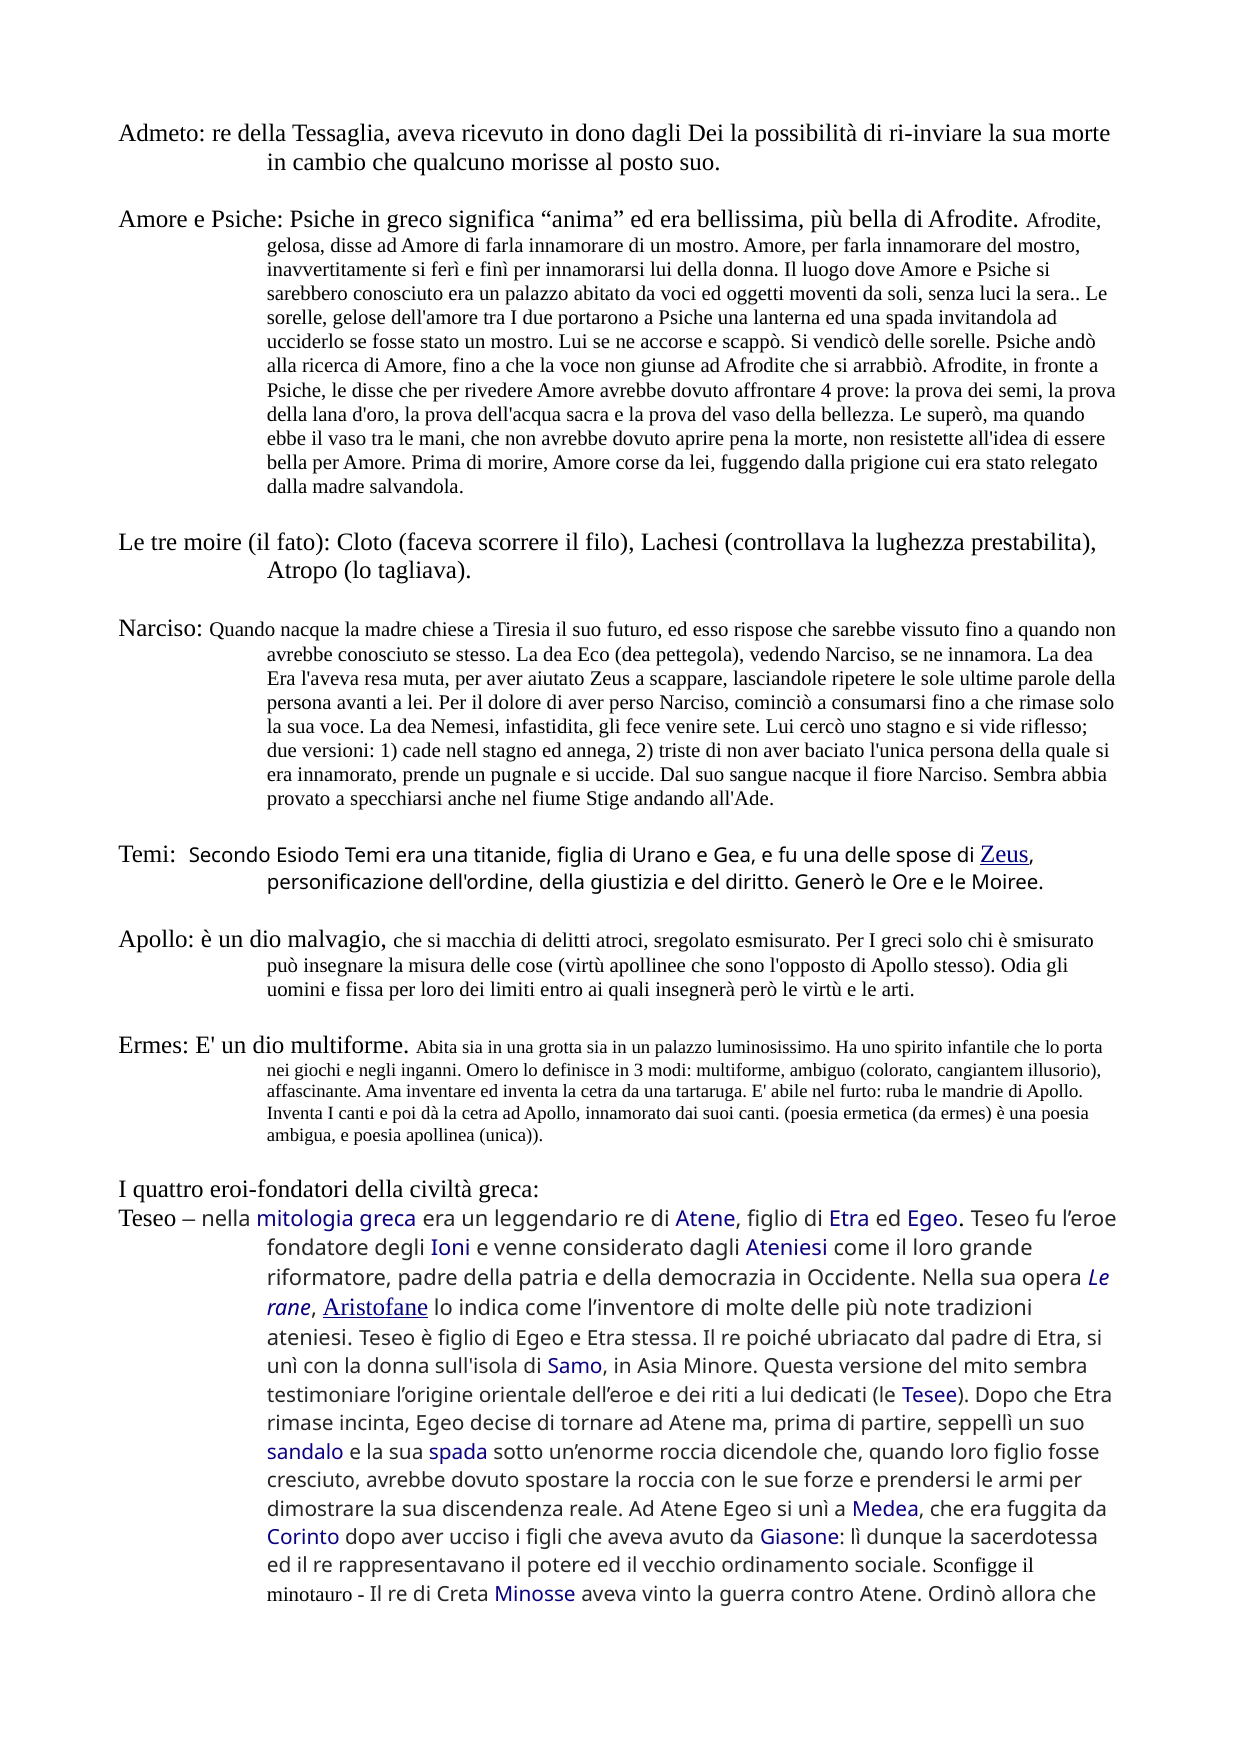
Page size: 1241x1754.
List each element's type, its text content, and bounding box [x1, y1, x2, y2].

text Admeto: re della Tessaglia, aveva ricevuto in dono dagli Dei la possibilità di ri-inviare la sua morte in cambio che qualcuno morisse al posto suo. [118, 118, 1122, 176]
text Temi: Secondo Esiodo Temi era una titanide, figlia di Urano e Gea, e fu una delle spose di Zeus, personificazione dell'ordine, della giustizia e del diritto. Generò le Ore e le Moiree. [118, 839, 1122, 896]
text Teseo – nella mitologia greca era un leggendario re di Atene, figlio di Etra ed Egeo. Teseo fu l’eroe fondatore degli Ioni e venne considerato dagli Ateniesi come il loro grande riformatore, padre della patria e della democrazia in Occidente. Nella sua opera Le rane, Aristofane lo indica come l’inventore di molte delle più note tradizioni ateniesi. Teseo è figlio di Egeo e Etra stessa. Il re poiché ubriacato dal padre di Etra, si unì con la donna sull'isola di Samo, in Asia Minore. Questa versione del mito sembra testimoniare l’origine orientale dell’eroe e dei riti a lui dedicati (le Tesee). Dopo che Etra rimase incinta, Egeo decise di tornare ad Atene ma, prima di partire, seppellì un suo sandalo e la sua spada sotto un’enorme roccia dicendole che, quando loro figlio fosse cresciuto, avrebbe dovuto spostare la roccia con le sue forze e prendersi le armi per dimostrare la sua discendenza reale. Ad Atene Egeo si unì a Medea, che era fuggita da Corinto dopo aver ucciso i figli che aveva avuto da Giasone: lì dunque la sacerdotessa ed il re rappresentavano il potere ed il vecchio ordinamento sociale. Sconfigge il minotauro - Il re di Creta Minosse aveva vinto la guerra contro Atene. Ordinò allora che [118, 1203, 1122, 1607]
text Apollo: è un dio malvagio, che si macchia di delitti atroci, sregolato esmisurato. Per I greci solo chi è smisurato può insegnare la misura delle cose (virtù apollinee che sono l'opposto di Apollo stesso). Odia gli uomini e fissa per loro dei limiti entro ai quali insegnerà però le virtù e le arti. [118, 924, 1122, 1001]
text Le tre moire (il fato): Cloto (faceva scorrere il filo), Lachesi (controllava la lughezza prestabilita), Atropo (lo tagliava). [118, 527, 1122, 584]
text I quattro eroi-fondatori della civiltà greca: [118, 1174, 1122, 1203]
text Ermes: E' un dio multiforme. Abita sia in una grotta sia in un palazzo luminosissimo. Ha uno spirito infantile che lo porta nei giochi e negli inganni. Omero lo definisce in 3 modi: multiforme, ambiguo (colorato, cangiantem illusorio), affascinante. Ama inventare ed inventa la cetra da una tartaruga. E' abile nel furto: ruba le mandrie di Apollo. Inventa I canti e poi dà la cetra ad Apollo, innamorato dai suoi canti. (poesia ermetica (da ermes) è una poesia ambigua, e poesia apollinea (unica)). [118, 1030, 1122, 1145]
text Amore e Psiche: Psiche in greco significa “anima” ed era bellissima, più bella di Afrodite. Afrodite, gelosa, disse ad Amore di farla innamorare di un mostro. Amore, per farla innamorare del mostro, inavvertitamente si ferì e finì per innamorarsi lui della donna. Il luogo dove Amore e Psiche si sarebbero conosciuto era un palazzo abitato da voci ed oggetti moventi da soli, senza luci la sera.. Le sorelle, gelose dell'amore tra I due portarono a Psiche una lanterna ed una spada invitandola ad ucciderlo se fosse stato un mostro. Lui se ne accorse e scappò. Si vendicò delle sorelle. Psiche andò alla ricerca di Amore, fino a che la voce non giunse ad Afrodite che si arrabbiò. Afrodite, in fronte a Psiche, le disse che per rivedere Amore avrebbe dovuto affrontare 4 prove: la prova dei semi, la prova della lana d'oro, la prova dell'acqua sacra e la prova del vaso della bellezza. Le superò, ma quando ebbe il vaso tra le mani, che non avrebbe dovuto aprire pena la morte, non resistette all'idea di essere bella per Amore. Prima di morire, Amore corse da lei, fuggendo dalla prigione cui era stato relegato dalla madre salvandola. [118, 204, 1122, 498]
text Narciso: Quando nacque la madre chiese a Tiresia il suo futuro, ed esso rispose che sarebbe vissuto fino a quando non avrebbe conosciuto se stesso. La dea Eco (dea pettegola), vedendo Narciso, se ne innamora. La dea Era l'aveva resa muta, per aver aiutato Zeus a scappare, lasciandole ripetere le sole ultime parole della persona avanti a lei. Per il dolore di aver perso Narciso, cominciò a consumarsi fino a che rimase solo la sua voce. La dea Nemesi, infastidita, gli fece venire sete. Lui cercò uno stagno e si vide riflesso; due versioni: 1) cade nell stagno ed annega, 2) triste di non aver baciato l'unica persona della quale si era innamorato, prende un pugnale e si uccide. Dal suo sangue nacque il fiore Narciso. Sembra abbia provato a specchiarsi anche nel fiume Stige andando all'Ade. [118, 613, 1122, 810]
